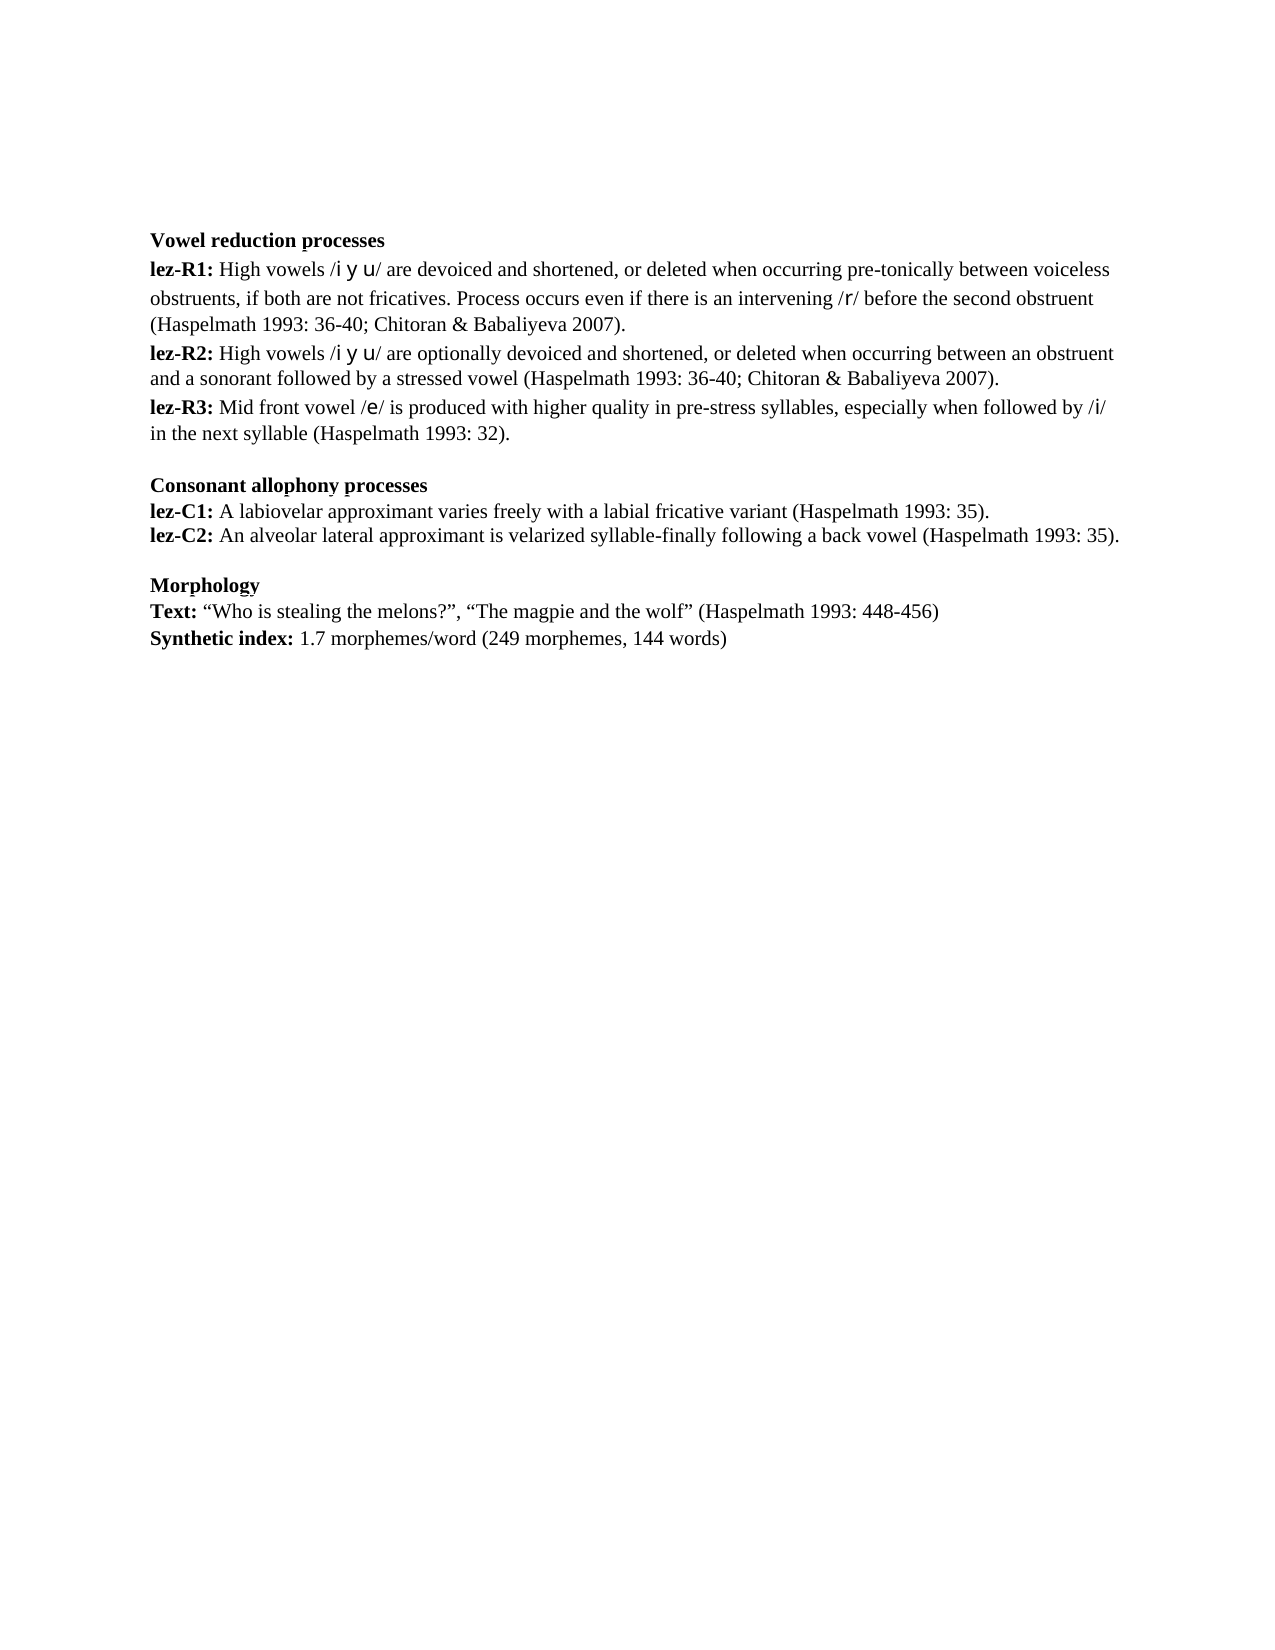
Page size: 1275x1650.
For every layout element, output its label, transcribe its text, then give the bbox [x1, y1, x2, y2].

text lez-C2: An alveolar lateral approximant is velarized syllable-finally following a back vowel (Haspelmath 1993: 35). [150, 523, 1125, 547]
text Synthetic index: 1.7 morphemes/word (249 morphemes, 144 words) [150, 626, 1125, 650]
text Vowel reduction processes [150, 228, 1125, 252]
text lez-C1: A labiovelar approximant varies freely with a labial fricative variant (Haspelmath 1993: 35). [150, 499, 1125, 523]
text Morphology [150, 573, 1125, 597]
text Text: “Who is stealing the melons?”, “The magpie and the wolf” (Haspelmath 1993: 448-456) [150, 599, 1125, 623]
text Consonant allophony processes [150, 473, 1125, 497]
text lez-R2: High vowels /i y u/ are optionally devoiced and shortened, or deleted when occurring between an obstruent and a sonorant followed by a stressed vowel (Haspelmath 1993: 36-40; Chitoran & Babaliyeva 2007). [150, 338, 1125, 390]
text lez-R1: High vowels /i y u/ are devoiced and shortened, or deleted when occurring pre-tonically between voiceless obstruents, if both are not fricatives. Process occurs even if there is an intervening /r/ before the second obstruent (Haspelmath 1993: 36-40; Chitoran & Babaliyeva 2007). [150, 254, 1125, 336]
text lez-R3: Mid front vowel /e/ is produced with higher quality in pre-stress syllables, especially when followed by /i/ in the next syllable (Haspelmath 1993: 32). [150, 392, 1125, 445]
